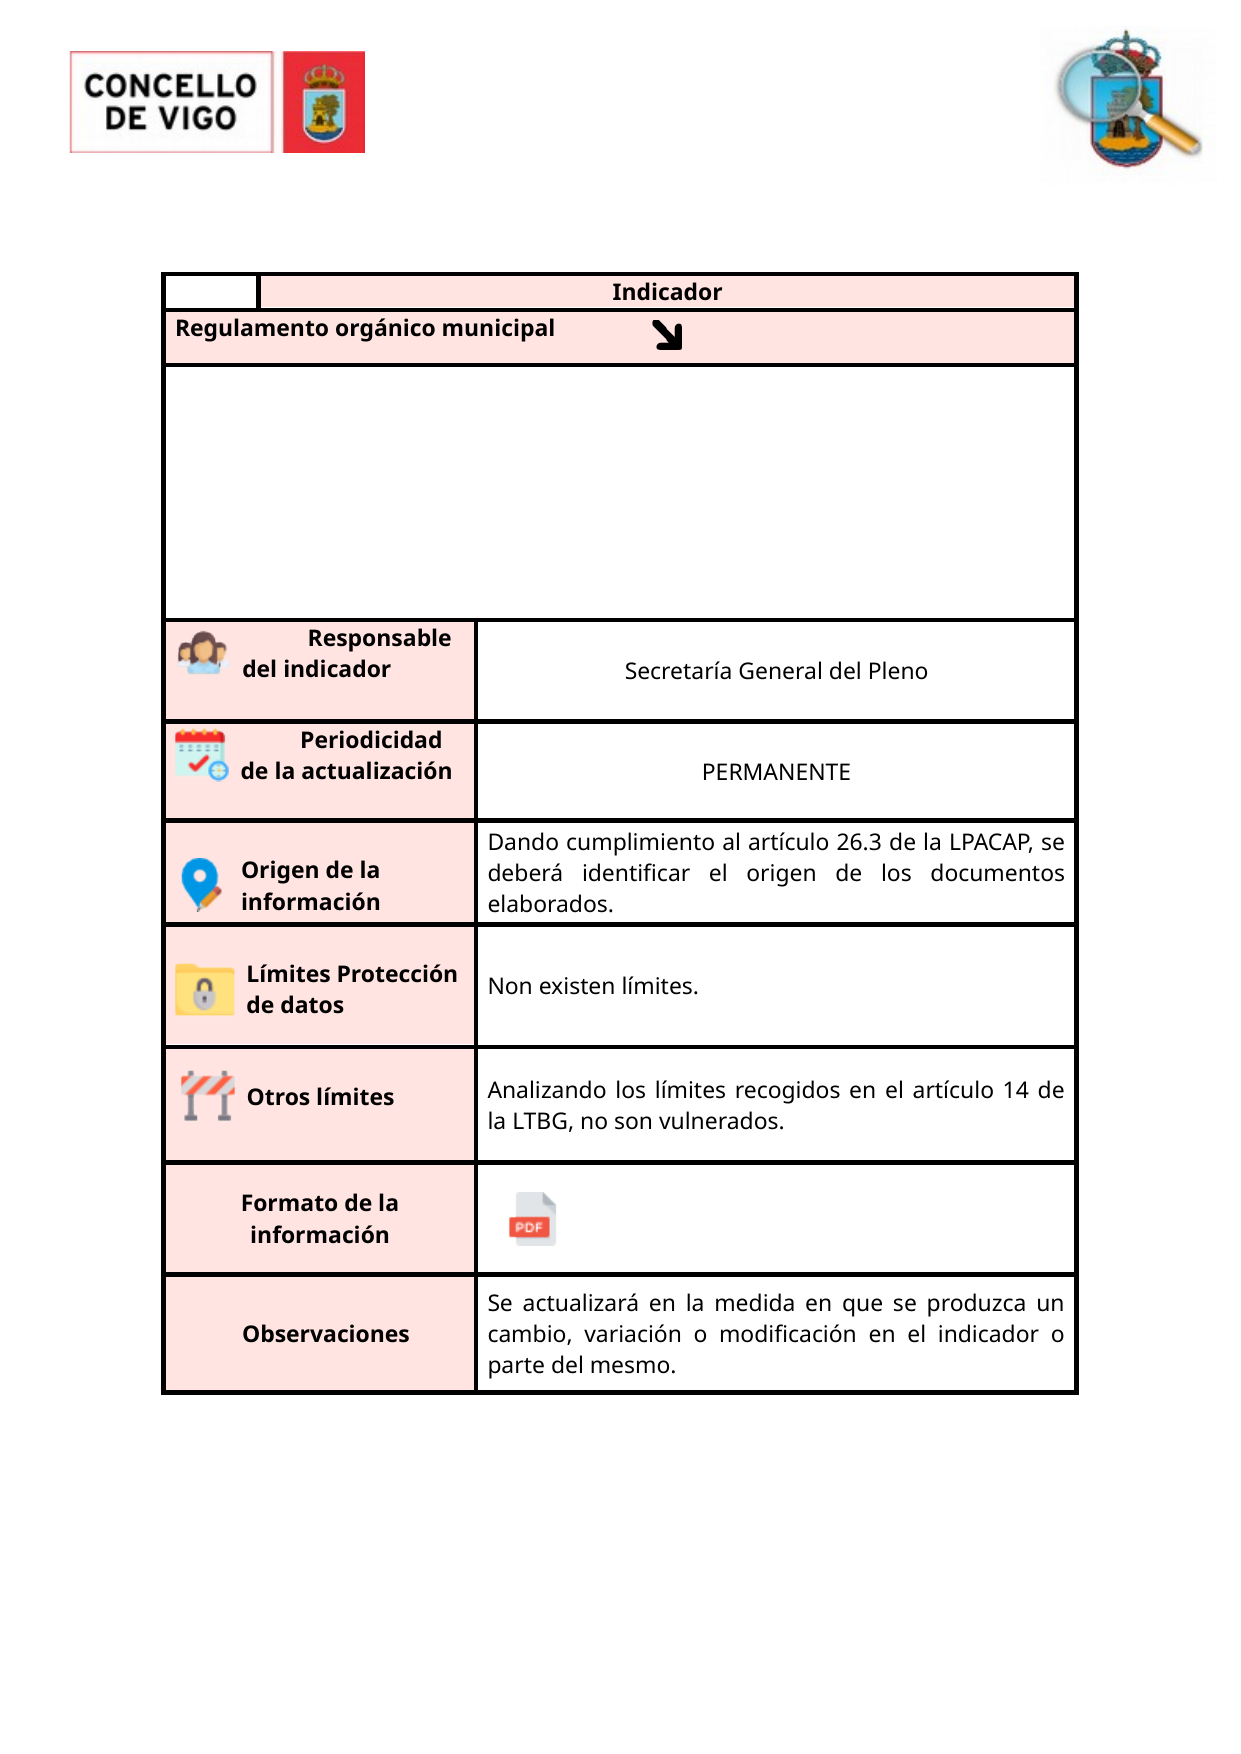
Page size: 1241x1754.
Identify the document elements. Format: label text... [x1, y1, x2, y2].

picture [177, 626, 231, 680]
table_cell Observaciones [166, 1277, 474, 1390]
table_cell Otros límites [166, 1049, 474, 1160]
picture [69, 51, 365, 153]
table_header [166, 276, 256, 307]
picture [181, 1069, 235, 1123]
picture [175, 858, 229, 912]
table_cell Analizando los límites recogidos en el artículo 14 de la LTBG, no son vulnerados. [478, 1049, 1074, 1160]
table_cell Se actualizará en la medida en que se produzca un cambio, variación o modificación en el indicador o parte del mesmo. [478, 1277, 1074, 1390]
table_cell Origen de la información [166, 823, 474, 922]
table_cell Regulamento orgánico municipal [166, 312, 1074, 363]
table_cell PERMANENTE [478, 724, 1074, 818]
picture [175, 728, 229, 782]
picture [175, 960, 235, 1020]
picture [1040, 26, 1218, 186]
table_cell Non existen límites. [478, 927, 1074, 1044]
table_cell Límites Protección de datos [166, 927, 474, 1044]
table_cell [166, 367, 1074, 617]
table_cell Dando cumplimiento al artículo 26.3 de la LPACAP, se deberá identificar el origen de los documentos elaborados. [478, 823, 1074, 922]
table_cell Secretaría General del Pleno [478, 622, 1074, 719]
picture [193, 870, 207, 882]
table_header Indicador [261, 276, 1074, 307]
picture [652, 320, 682, 350]
table_cell [478, 1165, 1074, 1272]
table_cell Periodicidad de la actualización [166, 724, 474, 818]
table_cell Responsable del indicador [166, 622, 474, 719]
table_cell Formato de la información [166, 1165, 474, 1272]
picture [506, 1192, 560, 1246]
